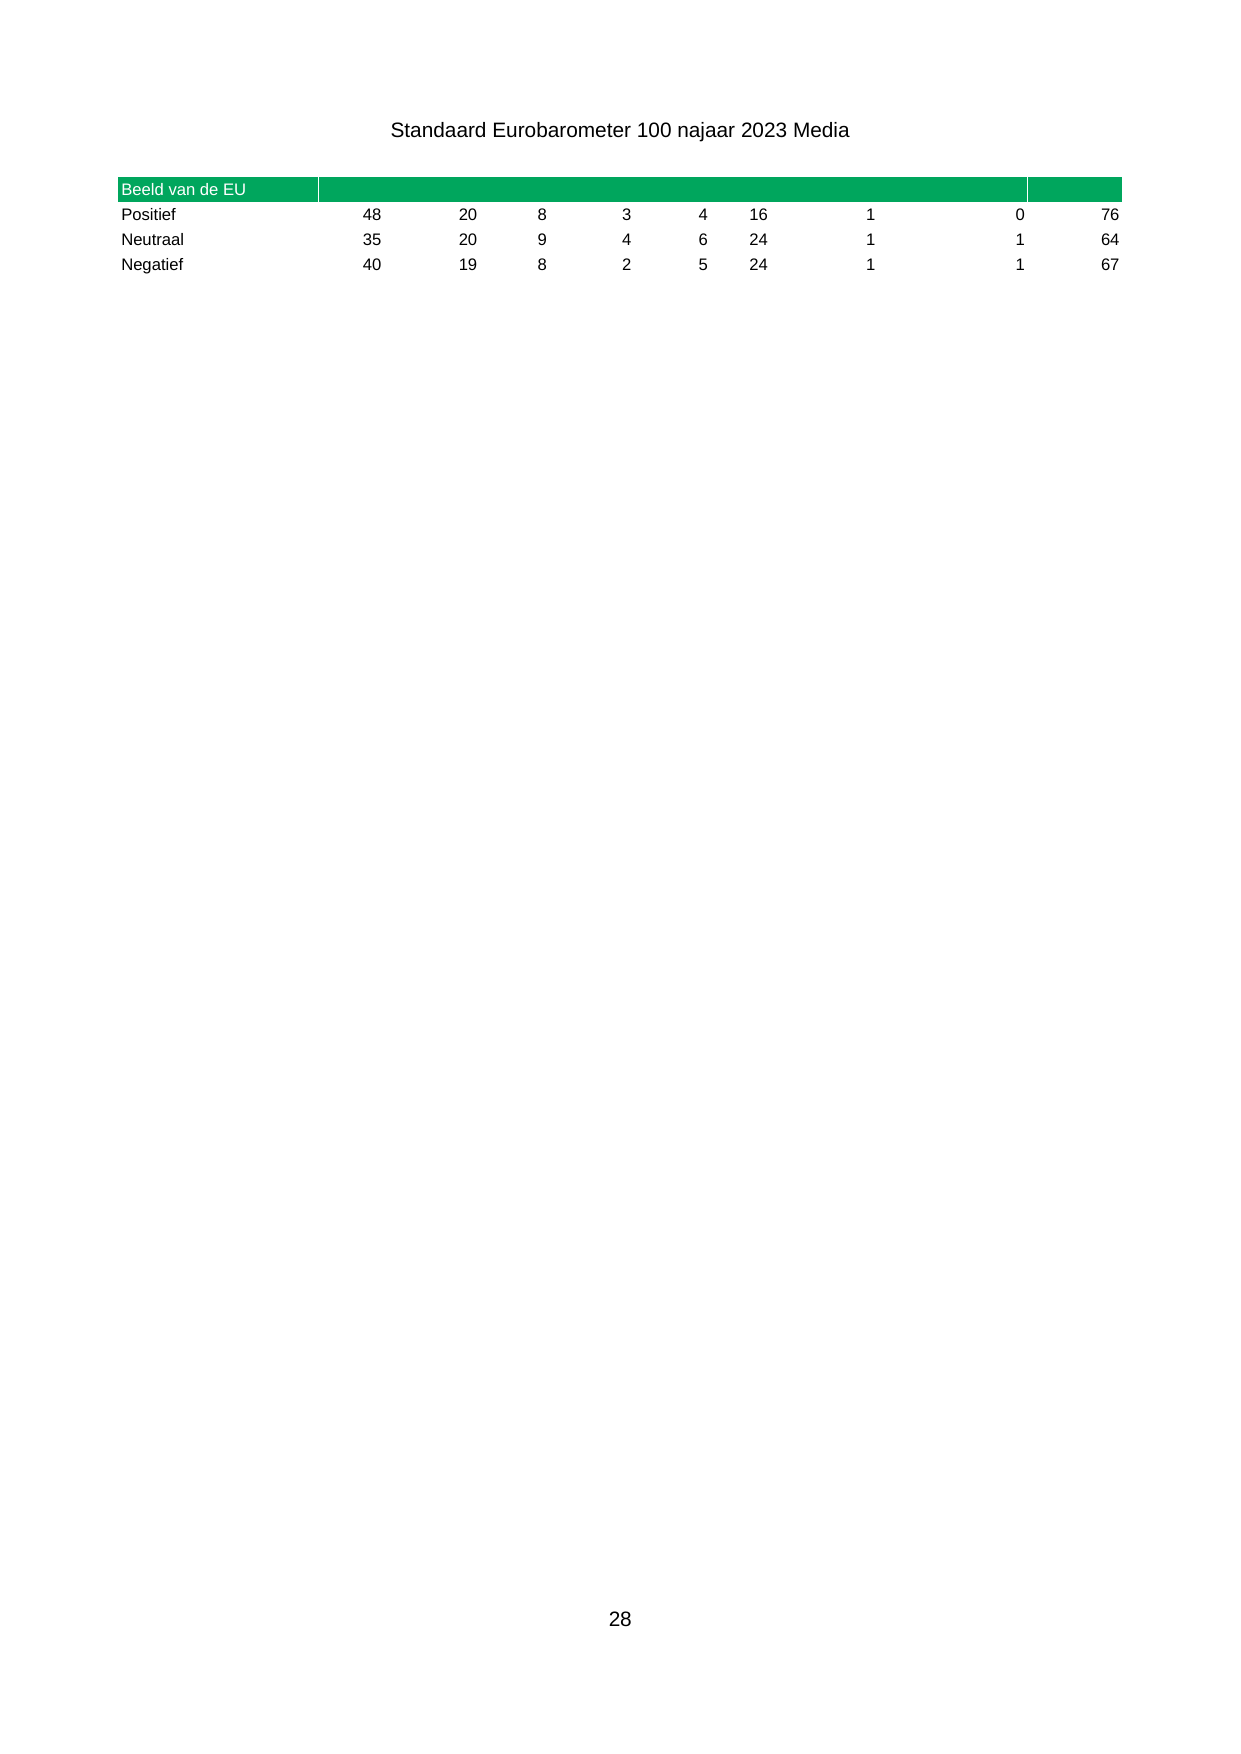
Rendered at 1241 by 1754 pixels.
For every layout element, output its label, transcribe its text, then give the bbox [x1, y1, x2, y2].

table_cell 1 [790, 252, 951, 277]
table_cell 5 [679, 252, 727, 277]
table_cell 24 [727, 227, 790, 252]
table_cell [425, 177, 510, 202]
table_cell [951, 177, 1027, 202]
table_cell [1028, 177, 1122, 202]
table_cell 9 [510, 227, 574, 252]
table_cell 67 [1028, 252, 1122, 277]
table_cell 64 [1028, 227, 1122, 252]
table_cell Positief [118, 202, 318, 227]
table_cell 16 [727, 202, 790, 227]
table_cell 48 [319, 202, 425, 227]
table_cell 20 [425, 202, 510, 227]
table_cell [790, 177, 951, 202]
table_cell 1 [951, 252, 1027, 277]
table_cell 76 [1028, 202, 1122, 227]
table_cell [679, 177, 727, 202]
table_cell [727, 177, 790, 202]
table_cell 1 [951, 227, 1027, 252]
table_cell 4 [679, 202, 727, 227]
table_cell 1 [790, 202, 951, 227]
table_cell 3 [574, 202, 679, 227]
table_cell 19 [425, 252, 510, 277]
table_cell 24 [727, 252, 790, 277]
table_cell 6 [679, 227, 727, 252]
table_cell 1 [790, 227, 951, 252]
table_cell 35 [319, 227, 425, 252]
table_cell 2 [574, 252, 679, 277]
table_cell [319, 177, 425, 202]
table_cell 20 [425, 227, 510, 252]
table_cell 40 [319, 252, 425, 277]
table_cell [574, 177, 679, 202]
table_cell Beeld van de EU [118, 177, 318, 202]
table_cell 4 [574, 227, 679, 252]
table_cell 8 [510, 202, 574, 227]
table_cell 8 [510, 252, 574, 277]
table_cell Negatief [118, 252, 318, 277]
table_cell Neutraal [118, 227, 318, 252]
table_cell [510, 177, 574, 202]
table_cell 0 [951, 202, 1027, 227]
